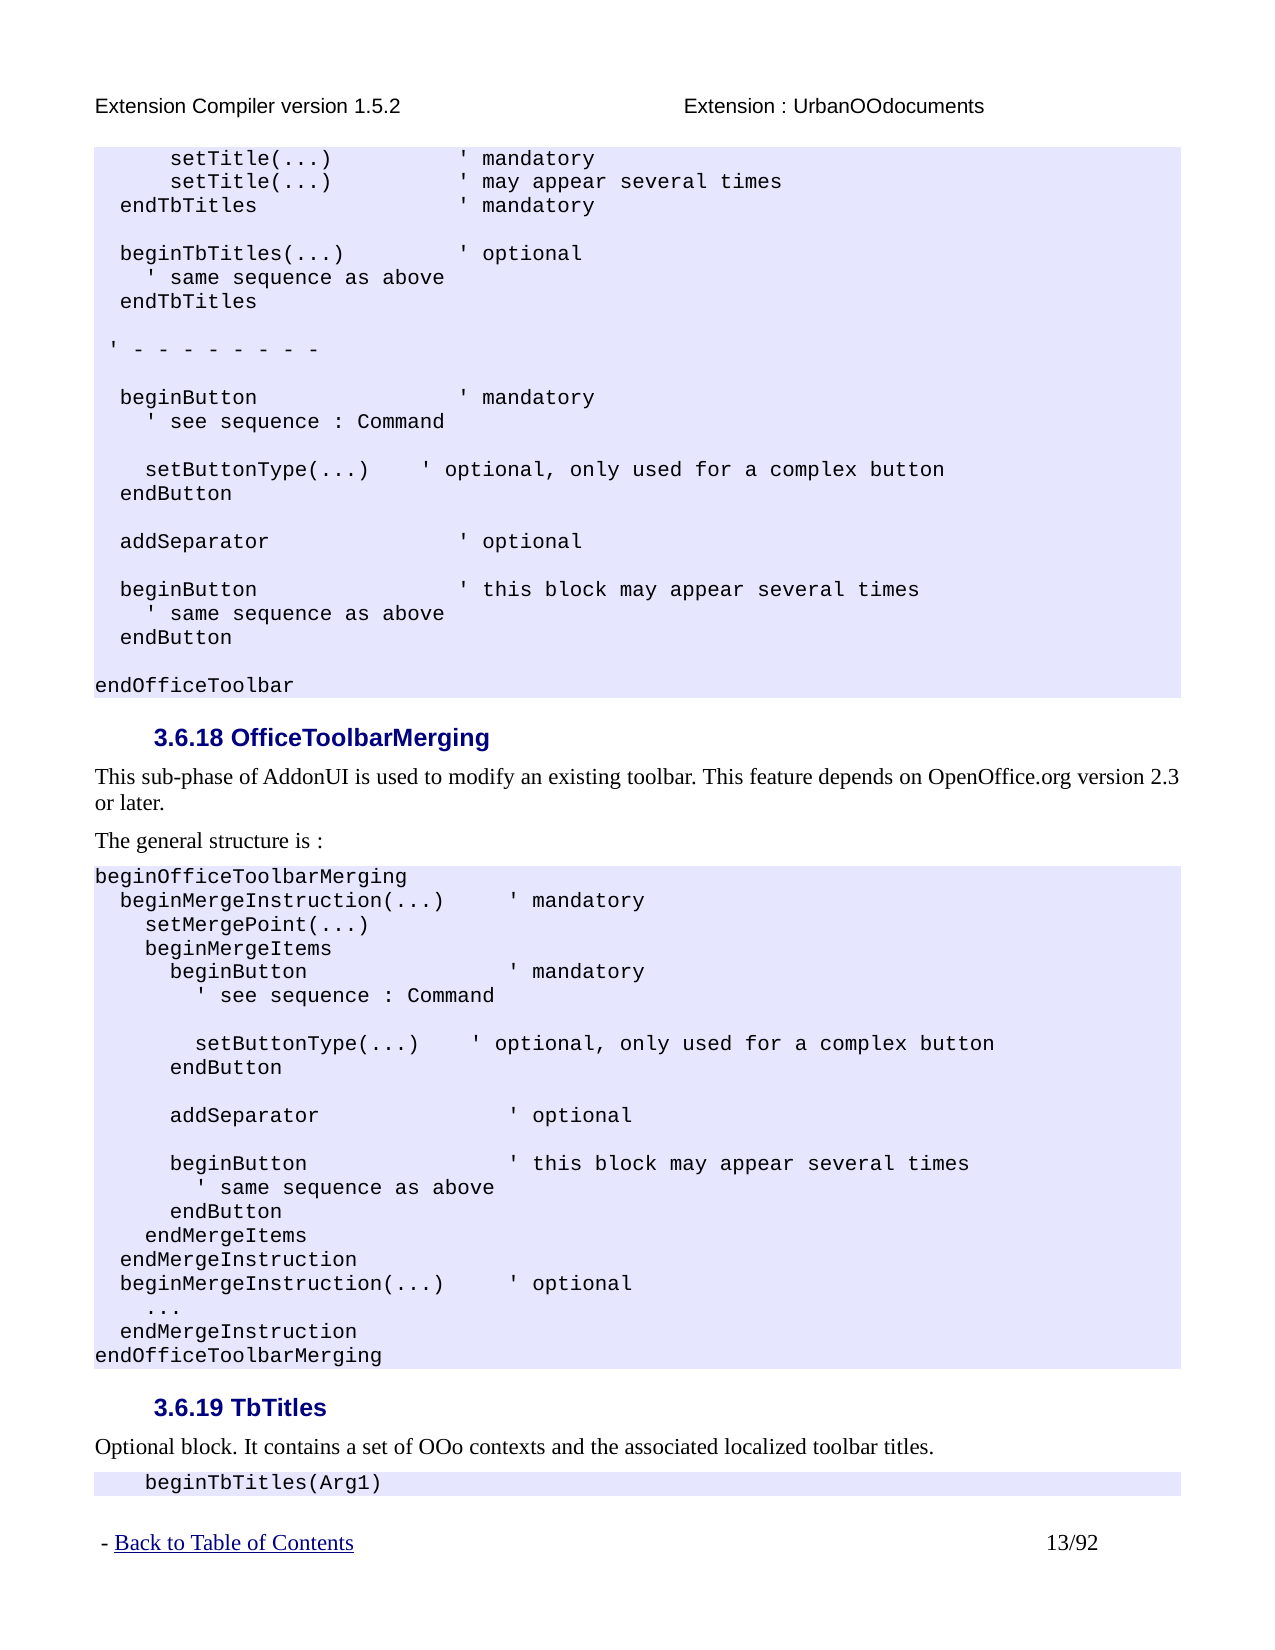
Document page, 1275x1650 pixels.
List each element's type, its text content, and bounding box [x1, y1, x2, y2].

text ' see sequence : Command [94, 985, 1181, 1009]
text ' - - - - - - - - [94, 339, 1181, 363]
text setTitle(...) ' may appear several times [94, 171, 1181, 195]
text endButton [94, 1057, 1181, 1081]
text endButton [94, 627, 1181, 651]
text beginTbTitles(...) ' optional [94, 243, 1181, 267]
text endTbTitles ' mandatory [94, 195, 1181, 219]
text The general structure is : [94, 828, 1181, 853]
text beginButton ' this block may appear several times [94, 579, 1181, 603]
text endOfficeToolbarMerging [94, 1345, 1181, 1369]
text endButton [94, 1201, 1181, 1225]
text ... [94, 1297, 1181, 1321]
text beginMergeInstruction(...) ' optional [94, 1273, 1181, 1297]
text addSeparator ' optional [94, 1105, 1181, 1129]
text beginButton ' mandatory [94, 387, 1181, 411]
text ' see sequence : Command [94, 411, 1181, 435]
text setTitle(...) ' mandatory [94, 147, 1181, 171]
text Optional block. It contains a set of OOo contexts and the associated localized toolbar titles. [94, 1434, 1181, 1460]
text setButtonType(...) ' optional, only used for a complex button [94, 459, 1181, 483]
text beginButton ' mandatory [94, 961, 1181, 985]
text ' same sequence as above [94, 1177, 1181, 1201]
text beginButton ' this block may appear several times [94, 1153, 1181, 1177]
text endMergeInstruction [94, 1321, 1181, 1345]
text endTbTitles [94, 291, 1181, 315]
text addSeparator ' optional [94, 531, 1181, 555]
text beginOfficeToolbarMerging [94, 866, 1181, 889]
text ' same sequence as above [94, 603, 1181, 627]
text endMergeInstruction [94, 1249, 1181, 1273]
text endButton [94, 483, 1181, 507]
text beginMergeInstruction(...) ' mandatory [94, 889, 1181, 913]
subtitle TbTitles [153, 1394, 1181, 1422]
text beginMergeItems [94, 937, 1181, 961]
text This sub-phase of AddonUI is used to modify an existing toolbar. This feature depends on OpenOffice.org version 2.3 or later. [94, 764, 1181, 815]
text endMergeItems [94, 1225, 1181, 1249]
text ' same sequence as above [94, 267, 1181, 291]
text endOfficeToolbar [94, 674, 1181, 698]
text beginTbTitles(Arg1) [94, 1472, 1181, 1496]
text setButtonType(...) ' optional, only used for a complex button [94, 1033, 1181, 1057]
subtitle OfficeToolbarMerging [153, 723, 1181, 752]
text setMergePoint(...) [94, 913, 1181, 937]
